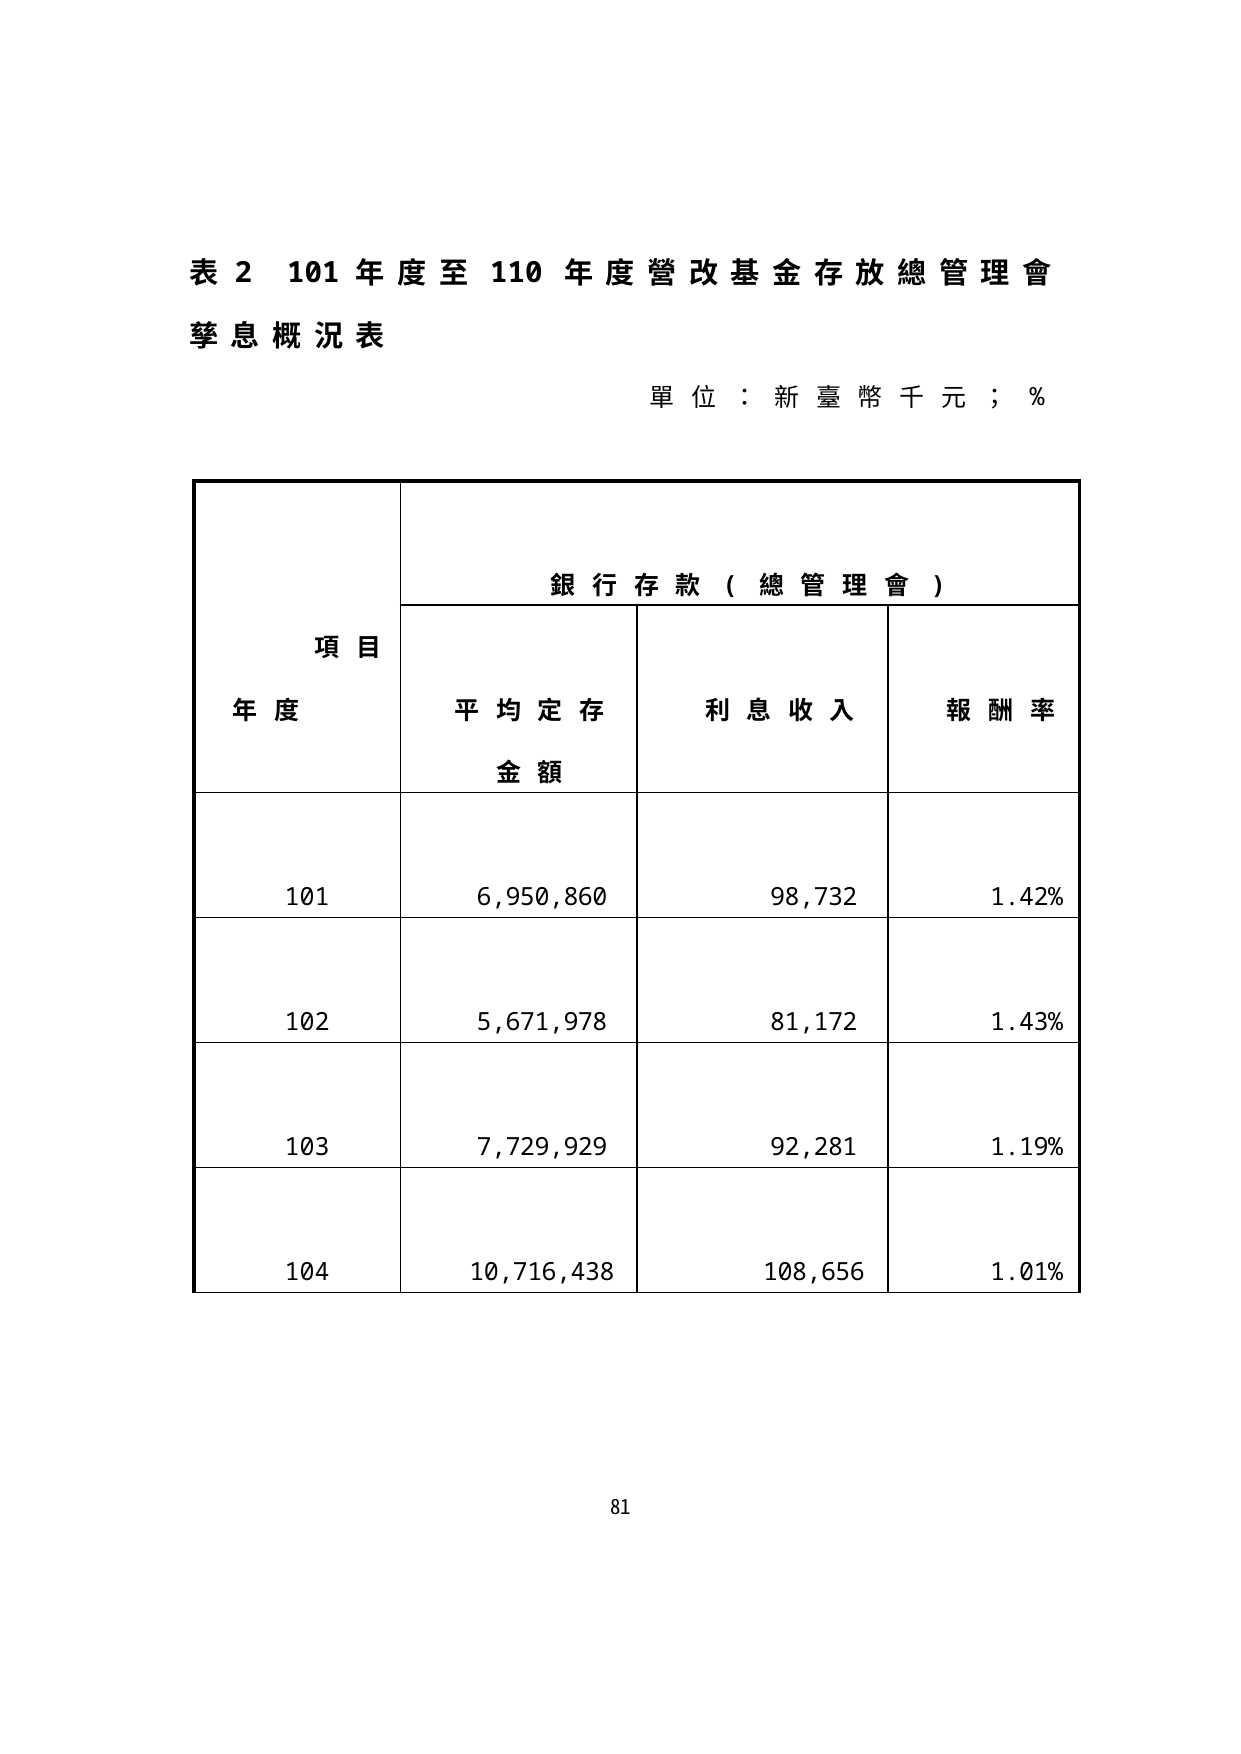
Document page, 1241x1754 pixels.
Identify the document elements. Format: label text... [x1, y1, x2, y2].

table_cell 6,950,860 [401, 793, 636, 917]
table_header 項目 年度 [196, 483, 400, 792]
table_cell 102 [196, 918, 400, 1042]
table_cell 7,729,929 [401, 1043, 636, 1167]
table_cell 5,671,978 [401, 918, 636, 1042]
table_cell 1.42% [889, 793, 1078, 917]
text 單位：新臺幣千元；% [239, 354, 1058, 417]
table_cell 101 [196, 793, 400, 917]
table_cell 103 [196, 1043, 400, 1167]
table_cell 81,172 [638, 918, 887, 1042]
table_cell 1.19% [889, 1043, 1078, 1167]
table_cell 報酬率 [889, 606, 1078, 792]
table_cell 92,281 [638, 1043, 887, 1167]
table_cell 1.01% [889, 1168, 1078, 1292]
table_cell 1.43% [889, 918, 1078, 1042]
table_cell 98,732 [638, 793, 887, 917]
table_cell 10,716,438 [401, 1168, 636, 1292]
table_cell 利息收入 [638, 606, 887, 792]
table_header 銀行存款(總管理會) [401, 483, 1078, 604]
table_cell 平均定存金額 [401, 606, 636, 792]
table_cell 108,656 [638, 1168, 887, 1292]
table_cell 104 [196, 1168, 400, 1292]
text 表2 101年度至110年度營改基金存放總管理會孳息概況表 [183, 229, 1087, 354]
